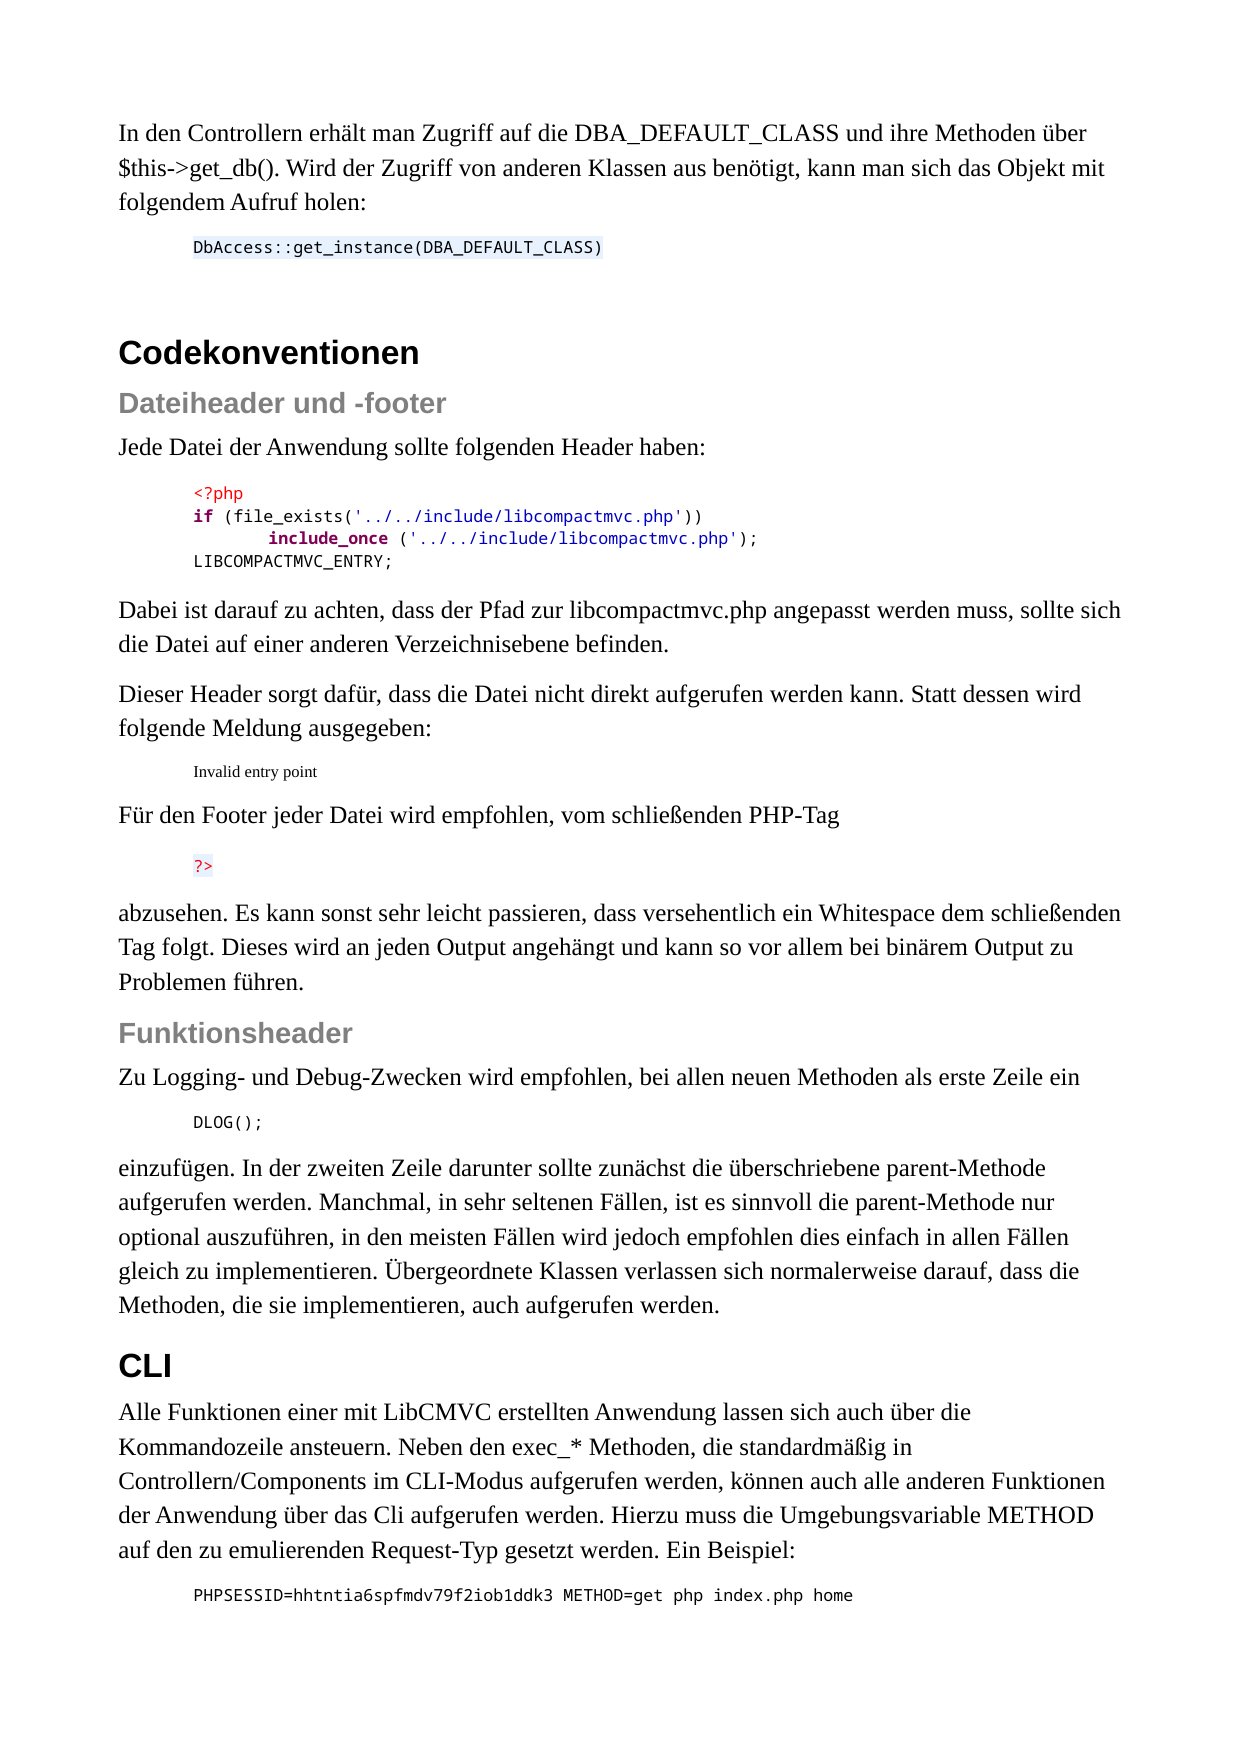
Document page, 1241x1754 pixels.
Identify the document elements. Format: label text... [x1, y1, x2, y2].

text einzufügen. In der zweiten Zeile darunter sollte zunächst die überschriebene parent-Methode aufgerufen werden. Manchmal, in sehr seltenen Fällen, ist es sinnvoll die parent-Methode nur optional auszuführen, in den meisten Fällen wird jedoch empfohlen dies einfach in allen Fällen gleich zu implementieren. Übergeordnete Klassen verlassen sich normalerweise darauf, dass die Methoden, die sie implementieren, auch aufgerufen werden. [118, 1153, 1122, 1319]
subtitle Funktionsheader [118, 1016, 1122, 1049]
text ?> [118, 849, 1122, 877]
text DLOG(); [118, 1111, 1122, 1134]
text abzusehen. Es kann sonst sehr leicht passieren, dass versehentlich ein Whitespace dem schließenden Tag folgt. Dieses wird an jeden Output angehängt und kann so vor allem bei binärem Output zu Problemen führen. [118, 898, 1122, 996]
text LIBCOMPACTMVC_ENTRY; [118, 550, 1122, 572]
text <?php [118, 482, 1122, 504]
subtitle CLI [118, 1346, 1122, 1384]
text Dieser Header sorgt dafür, dass die Datei nicht direkt aufgerufen werden kann. Statt dessen wird folgende Meldung ausgegeben: [118, 679, 1122, 742]
text Alle Funktionen einer mit LibCMVC erstellten Anwendung lassen sich auch über die Kommandozeile ansteuern. Neben den exec_* Methoden, die standardmäßig in Controllern/Components im CLI-Modus aufgerufen werden, können auch alle anderen Funktionen der Anwendung über das Cli aufgerufen werden. Hierzu muss die Umgebungsvariable METHOD auf den zu emulierenden Request-Typ gesetzt werden. Ein Beispiel: [118, 1397, 1122, 1564]
text Invalid entry point [118, 762, 1122, 781]
text Für den Footer jeder Datei wird empfohlen, vom schließenden PHP-Tag [118, 800, 1122, 828]
text In den Controllern erhält man Zugriff auf die DBA_DEFAULT_CLASS und ihre Methoden über $this->get_db(). Wird der Zugriff von anderen Klassen aus benötigt, kann man sich das Objekt mit folgendem Aufruf holen: [118, 118, 1122, 216]
text PHPSESSID=hhtntia6spfmdv79f2iob1ddk3 METHOD=get php index.php home [118, 1584, 1122, 1607]
text if (file_exists('../../include/libcompactmvc.php')) [118, 504, 1122, 527]
text Jede Datei der Anwendung sollte folgenden Header haben: [118, 432, 1122, 461]
subtitle Dateiheader und -footer [118, 386, 1122, 420]
text Zu Logging- und Debug-Zwecken wird empfohlen, bei allen neuen Methoden als erste Zeile ein [118, 1062, 1122, 1091]
subtitle Codekonventionen [118, 333, 1122, 372]
text include_once ('../../include/libcompactmvc.php'); [118, 527, 1122, 550]
text Dabei ist darauf zu achten, dass der Pfad zur libcompactmvc.php angepasst werden muss, sollte sich die Datei auf einer anderen Verzeichnisebene befinden. [118, 595, 1122, 658]
text DbAccess::get_instance(DBA_DEFAULT_CLASS) [118, 236, 1122, 259]
